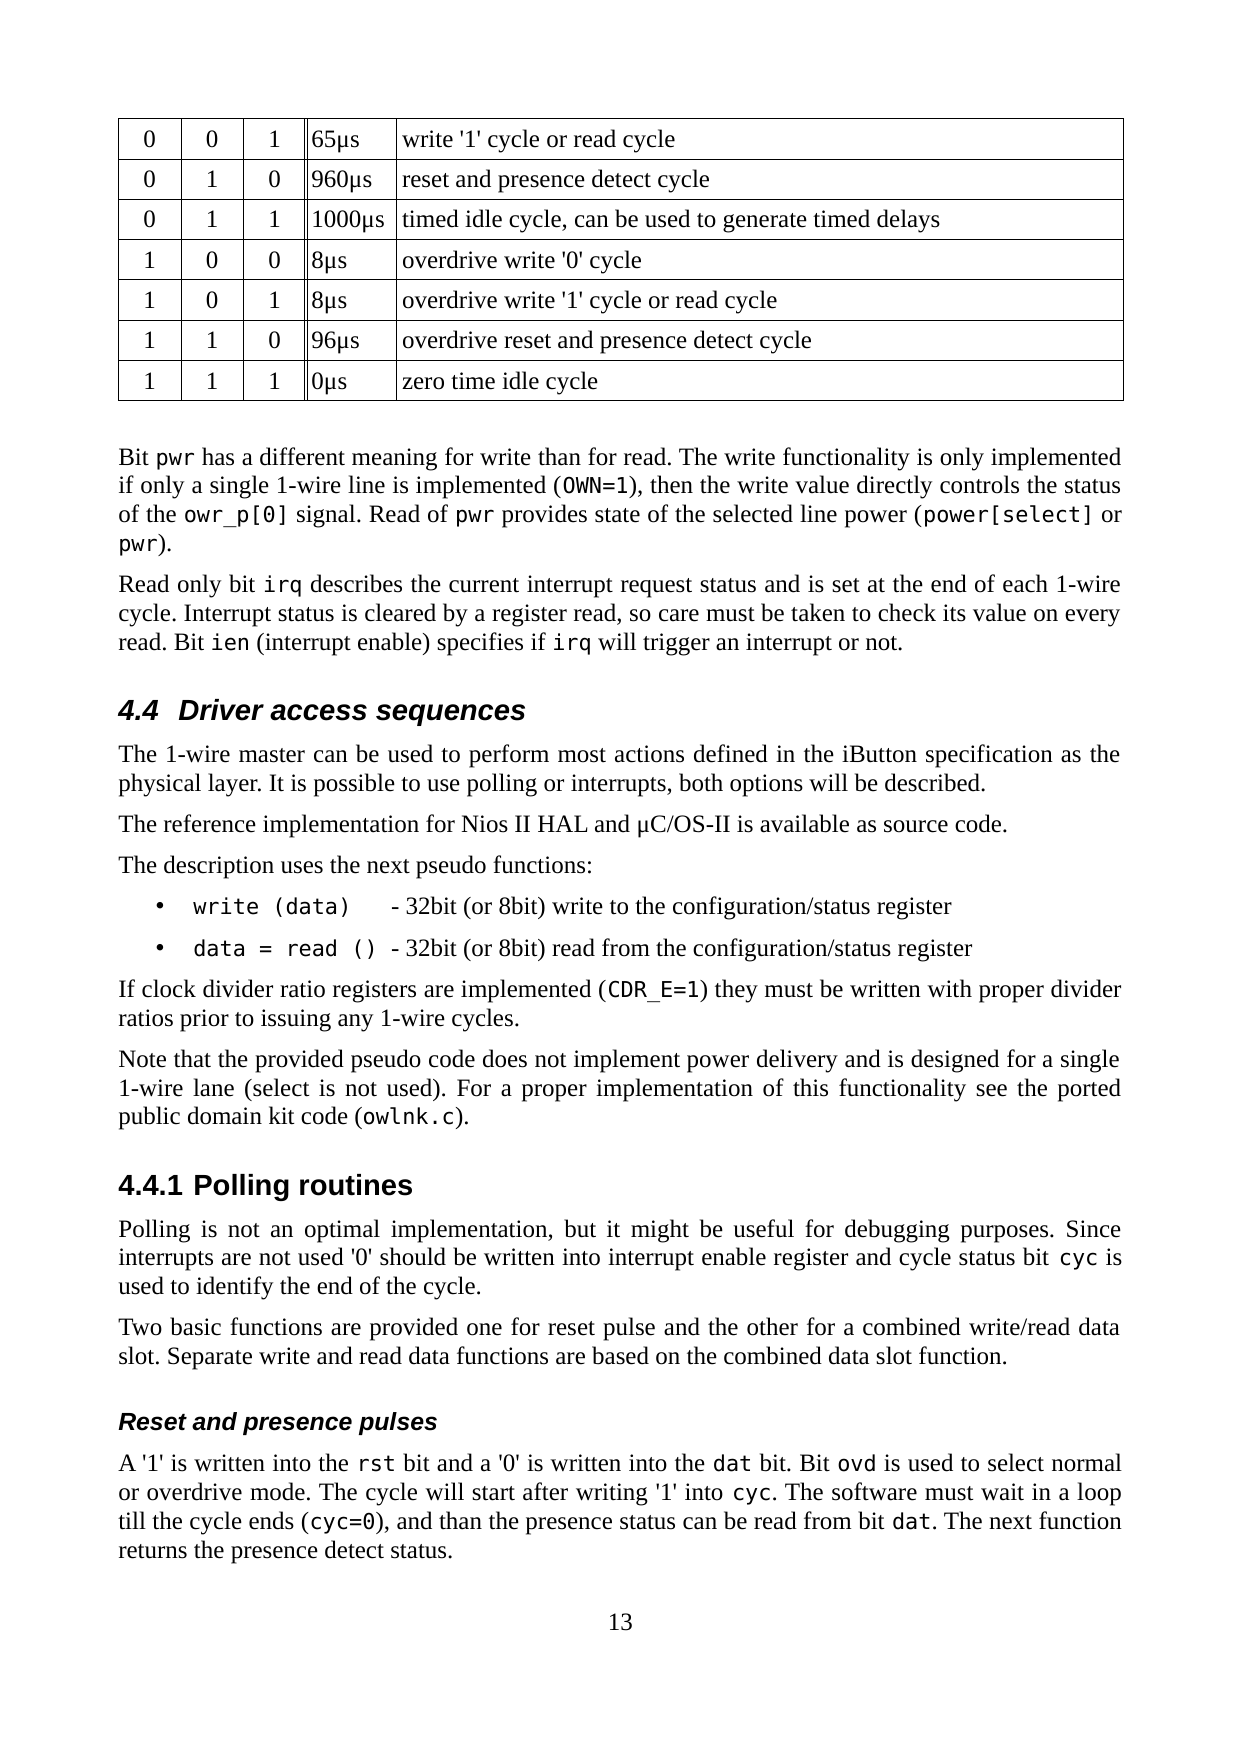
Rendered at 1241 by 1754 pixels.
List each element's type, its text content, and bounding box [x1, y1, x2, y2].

table_cell 1 [182, 321, 243, 360]
table_cell overdrive reset and presence detect cycle [397, 321, 1123, 360]
table_cell 0 [182, 119, 243, 158]
text The description uses the next pseudo functions: [118, 850, 1122, 879]
table_cell 1 [244, 280, 304, 320]
table_cell 960μs [308, 160, 396, 199]
table_cell 0 [244, 160, 304, 199]
table_cell 0 [119, 119, 181, 158]
table_cell 1 [119, 280, 181, 320]
text The reference implementation for Nios II HAL and μC/OS-II is available as source code. [118, 809, 1122, 838]
table_cell 1 [244, 119, 304, 158]
table_cell 8μs [308, 240, 396, 279]
table_cell zero time idle cycle [397, 361, 1123, 400]
table_cell write '1' cycle or read cycle [397, 119, 1123, 158]
table_cell 1 [244, 361, 304, 400]
table_cell 8μs [308, 280, 396, 320]
text The 1-wire master can be used to perform most actions defined in the iButton specification as the physical layer. It is possible to use polling or interrupts, both options will be described. [118, 739, 1122, 796]
table_cell 1 [182, 361, 243, 400]
subtitle Driver access sequences [118, 693, 1122, 726]
table_cell overdrive write '0' cycle [397, 240, 1123, 279]
list write (data) - 32bit (or 8bit) write to the configuration/status register [156, 891, 1122, 920]
table_cell 1 [119, 240, 181, 279]
text Polling is not an optimal implementation, but it might be useful for debugging purposes. Since interrupts are not used '0' should be written into interrupt enable register and cycle status bit cyc is used to identify the end of the cycle. [118, 1214, 1122, 1300]
list data = read () - 32bit (or 8bit) read from the configuration/status register [156, 933, 1122, 961]
text Bit pwr has a different meaning for write than for read. The write functionality is only implemented if only a single 1-wire line is implemented (OWN=1), then the write value directly controls the status of the owr_p[0] signal. Read of pwr provides state of the selected line power (power[select] or pwr). [118, 442, 1122, 557]
table_cell 0 [244, 321, 304, 360]
table_cell 0 [182, 240, 243, 279]
table_cell 0 [119, 160, 181, 199]
table_cell 96μs [308, 321, 396, 360]
text If clock divider ratio registers are implemented (CDR_E=1) they must be written with proper divider ratios prior to issuing any 1-wire cycles. [118, 974, 1122, 1031]
table_cell reset and presence detect cycle [397, 160, 1123, 199]
text Two basic functions are provided one for reset pulse and the other for a combined write/read data slot. Separate write and read data functions are based on the combined data slot function. [118, 1312, 1122, 1370]
table_cell 1000μs [308, 200, 396, 239]
table_cell timed idle cycle, can be used to generate timed delays [397, 200, 1123, 239]
table_cell 0μs [308, 361, 396, 400]
subtitle Reset and presence pulses [118, 1407, 1122, 1436]
table_cell 1 [182, 200, 243, 239]
table_cell 0 [244, 240, 304, 279]
table_cell 1 [119, 361, 181, 400]
table_cell 0 [182, 280, 243, 320]
table_cell 1 [182, 160, 243, 199]
text Note that the provided pseudo code does not implement power delivery and is designed for a single 1-wire lane (select is not used). For a proper implementation of this functionality see the ported public domain kit code (owlnk.c). [118, 1044, 1122, 1130]
table_cell 1 [119, 321, 181, 360]
table_cell 0 [119, 200, 181, 239]
text A '1' is written into the rst bit and a '0' is written into the dat bit. Bit ovd is used to select normal or overdrive mode. The cycle will start after writing '1' into cyc. The software must wait in a loop till the cycle ends (cyc=0), and than the presence status can be read from bit dat. The next function returns the presence detect status. [118, 1448, 1122, 1563]
table_cell overdrive write '1' cycle or read cycle [397, 280, 1123, 320]
text Read only bit irq describes the current interrupt request status and is set at the end of each 1-wire cycle. Interrupt status is cleared by a register read, so care must be taken to check its value on every read. Bit ien (interrupt enable) specifies if irq will trigger an interrupt or not. [118, 569, 1122, 655]
subtitle Polling routines [118, 1168, 1122, 1201]
table_cell 65μs [308, 119, 396, 158]
table_cell 1 [244, 200, 304, 239]
